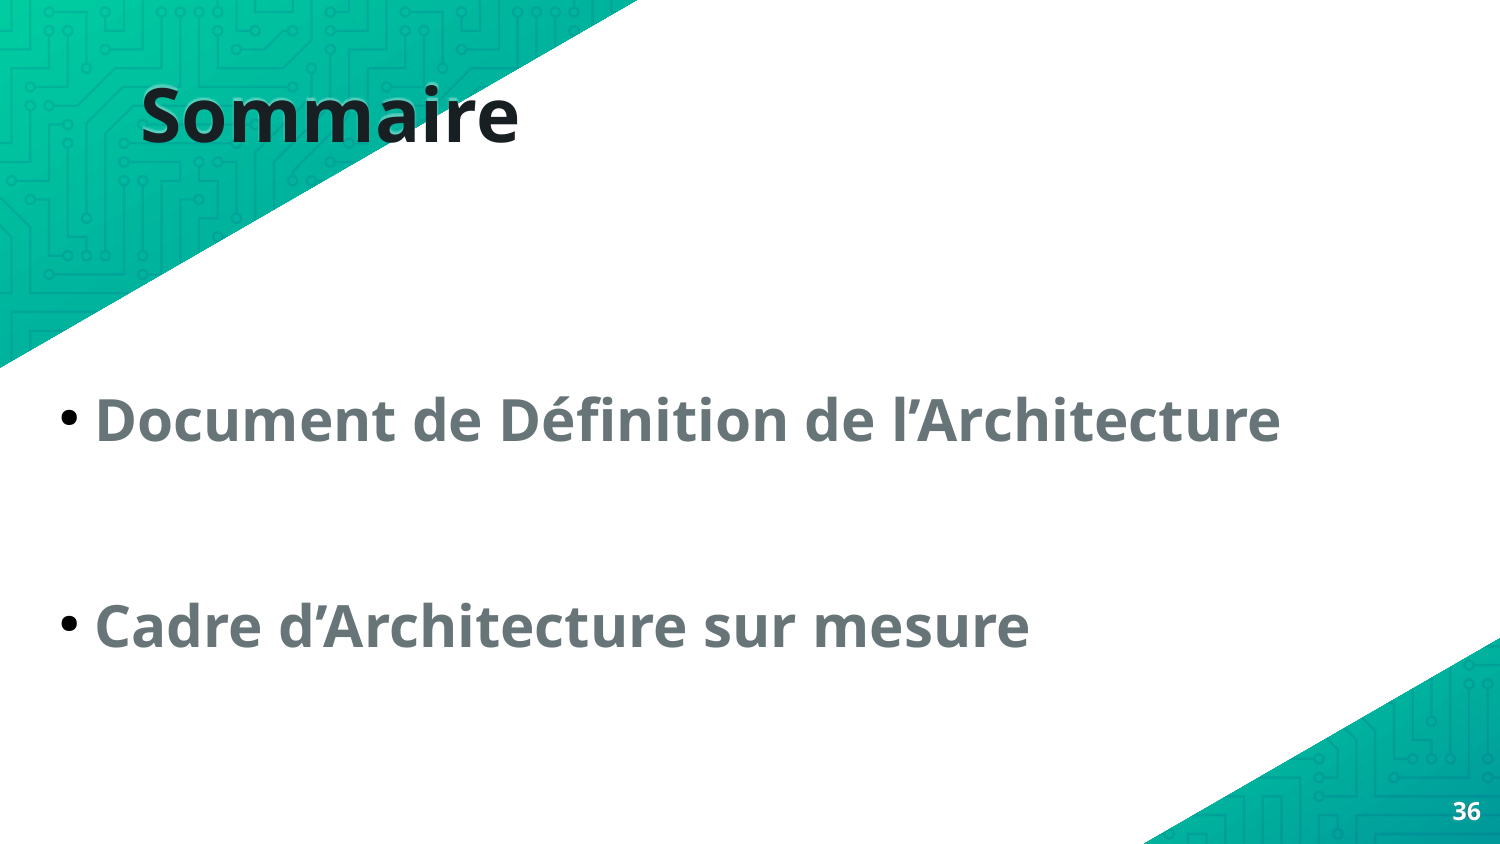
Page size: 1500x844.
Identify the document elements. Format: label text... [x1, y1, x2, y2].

title Sommaire [140, 78, 1360, 160]
list Document de Définition de l’Architecture Cadre d’Architecture sur mesure [59, 367, 1465, 787]
slide_number [1391, 779, 1482, 844]
